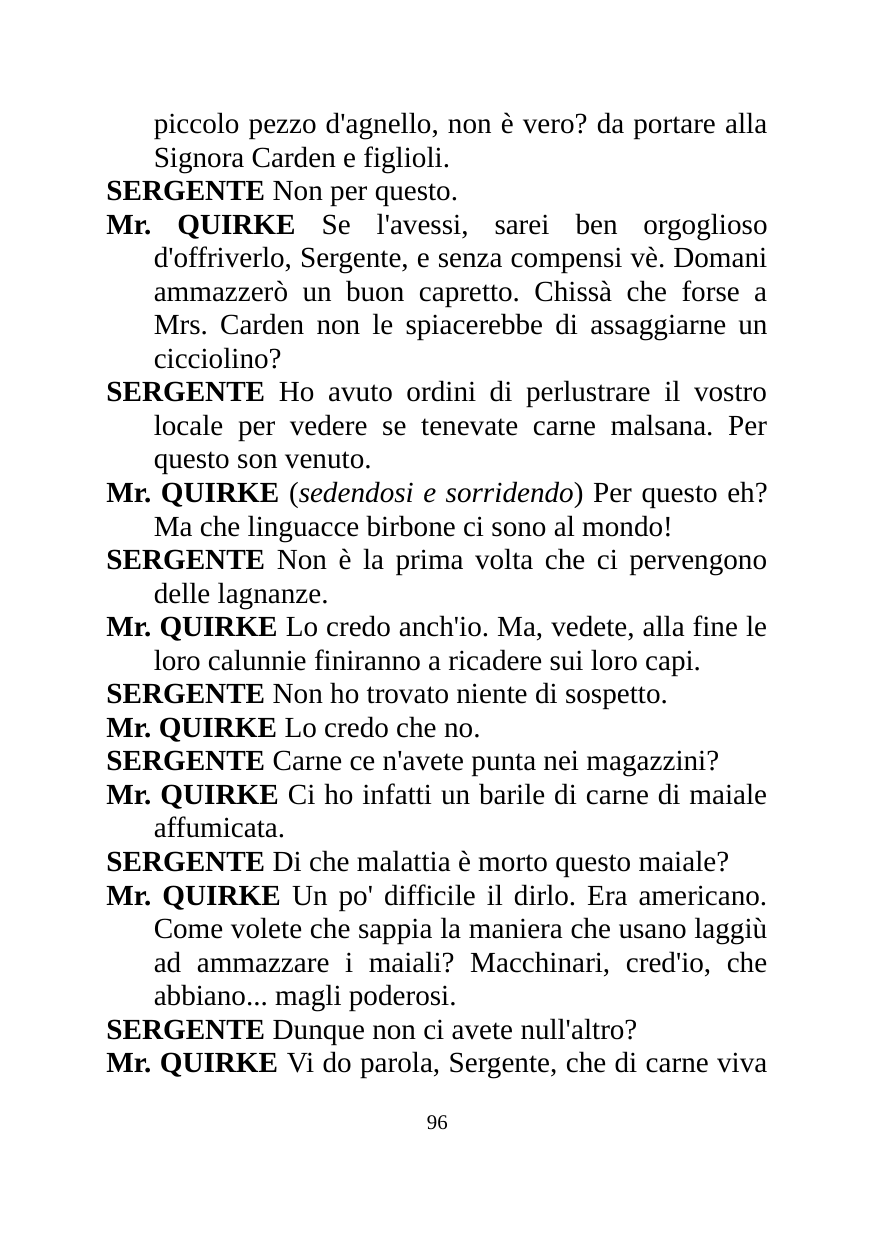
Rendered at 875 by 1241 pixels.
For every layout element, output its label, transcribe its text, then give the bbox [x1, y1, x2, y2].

text SERGENTE Non è la prima volta che ci pervengono delle lagnanze. [106, 542, 768, 609]
text SERGENTE Ho avuto ordini di perlustrare il vostro locale per vedere se tenevate carne malsana. Per questo son venuto. [106, 374, 768, 475]
text Mr. QUIRKE Vi do parola, Sergente, che di carne viva [106, 1045, 768, 1079]
text Mr. QUIRKE Lo credo anch'io. Ma, vedete, alla fine le loro calunnie finiranno a ricadere sui loro capi. [106, 609, 768, 676]
text SERGENTE Non per questo. [106, 173, 768, 207]
text SERGENTE Non ho trovato niente di sospetto. [106, 676, 768, 710]
text SERGENTE Di che malattia è morto questo maiale? [106, 844, 768, 878]
text Mr. QUIRKE Ci ho infatti un barile di carne di maiale affumicata. [106, 777, 768, 844]
text Mr. QUIRKE Un po' difficile il dirlo. Era americano. Come volete che sappia la maniera che usano laggiù ad ammazzare i maiali? Macchinari, cred'io, che abbiano... magli poderosi. [106, 878, 768, 1012]
text Mr. QUIRKE Se l'avessi, sarei ben orgoglioso d'offriverlo, Sergente, e senza compensi vè. Domani ammazzerò un buon capretto. Chissà che forse a Mrs. Carden non le spiacerebbe di assaggiarne un cicciolino? [106, 207, 768, 374]
text Mr. QUIRKE (sedendosi e sorridendo) Per questo eh? Ma che linguacce birbone ci sono al mondo! [106, 475, 768, 542]
text SERGENTE Carne ce n'avete punta nei magazzini? [106, 743, 768, 777]
text piccolo pezzo d'agnello, non è vero? da portare alla Signora Carden e figlioli. [106, 106, 768, 173]
text Mr. QUIRKE Lo credo che no. [106, 710, 768, 743]
text SERGENTE Dunque non ci avete null'altro? [106, 1012, 768, 1045]
